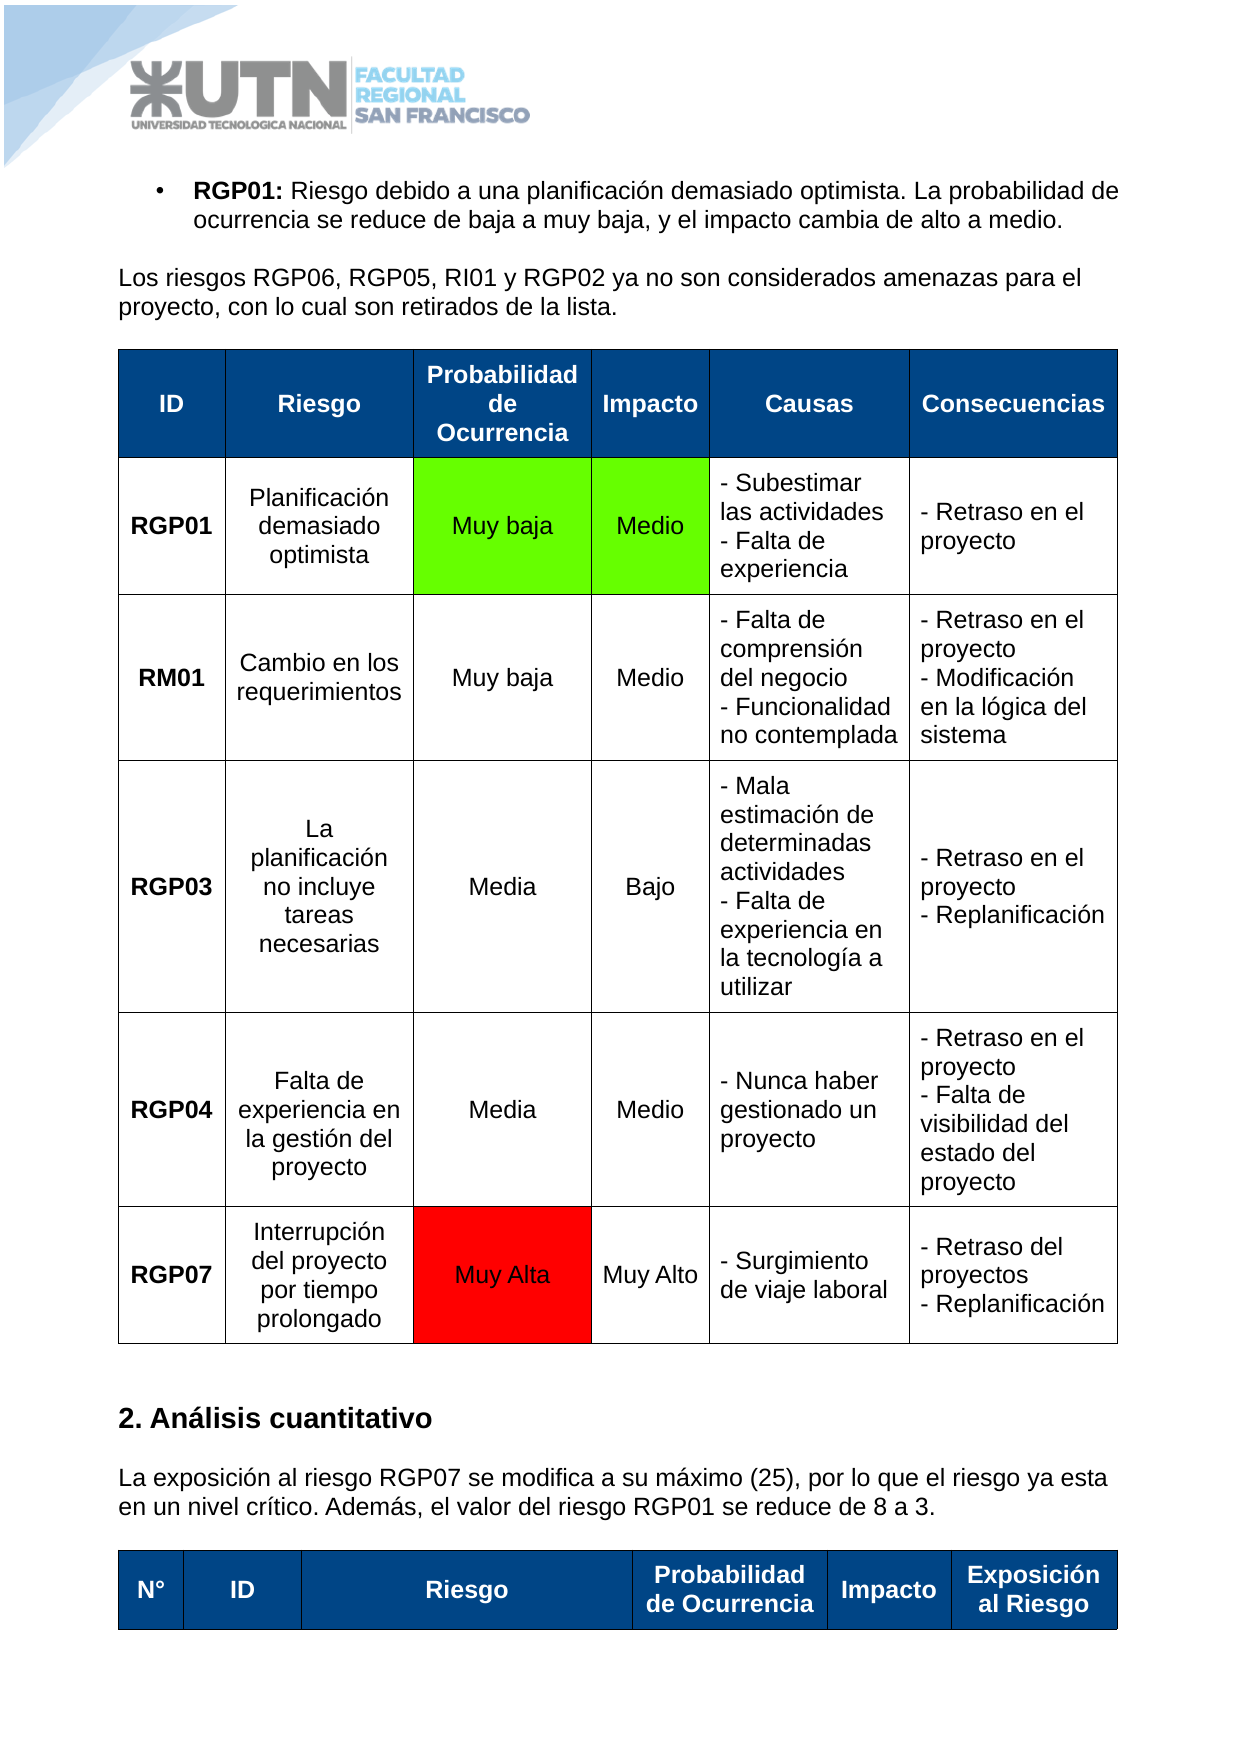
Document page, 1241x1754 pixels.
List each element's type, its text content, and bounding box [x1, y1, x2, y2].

table_header Impacto [592, 350, 709, 457]
table_cell Media [414, 1013, 591, 1206]
table_cell Bajo [592, 761, 709, 1012]
text 2. Análisis cuantitativo [118, 1401, 1122, 1434]
table_cell Interrupción del proyecto por tiempo prolongado [226, 1207, 413, 1343]
table_header Probabilidad de Ocurrencia [414, 350, 591, 457]
table_cell Muy Alto [592, 1207, 709, 1343]
table_cell RGP01 [119, 458, 225, 594]
table_cell - Mala estimación de determinadas actividades - Falta de experiencia en la tecnología a utilizar [710, 761, 909, 1012]
table_cell - Retraso en el proyecto - Modificación en la lógica del sistema [910, 595, 1117, 760]
table_cell Muy baja [414, 458, 591, 594]
table_header N° [119, 1551, 183, 1629]
picture [3, 5, 532, 169]
table_cell - Retraso en el proyecto - Replanificación [910, 761, 1117, 1012]
table_header Consecuencias [910, 350, 1117, 457]
table_cell - Retraso en el proyecto - Falta de visibilidad del estado del proyecto [910, 1013, 1117, 1206]
table_header Riesgo [302, 1551, 632, 1629]
table_cell Muy baja [414, 595, 591, 760]
table_cell - Retraso del proyectos - Replanificación [910, 1207, 1117, 1343]
table_header Exposición al Riesgo [952, 1551, 1117, 1629]
table_cell Cambio en los requerimientos [226, 595, 413, 760]
table_cell - Nunca haber gestionado un proyecto [710, 1013, 909, 1206]
table_cell Muy Alta [414, 1207, 591, 1343]
table_cell - Falta de comprensión del negocio - Funcionalidad no contemplada [710, 595, 909, 760]
table_cell La planificación no incluye tareas necesarias [226, 761, 413, 1012]
table_cell RM01 [119, 595, 225, 760]
text La exposición al riesgo RGP07 se modifica a su máximo (25), por lo que el riesgo ya esta en un nivel crítico. Además, el valor del riesgo RGP01 se reduce de 8 a 3. [118, 1463, 1122, 1521]
table_cell Medio [592, 458, 709, 594]
table_cell Falta de experiencia en la gestión del proyecto [226, 1013, 413, 1206]
text Los riesgos RGP06, RGP05, RI01 y RGP02 ya no son considerados amenazas para el proyecto, con lo cual son retirados de la lista. [118, 263, 1122, 320]
table_cell RGP04 [119, 1013, 225, 1206]
table_cell - Subestimar las actividades - Falta de experiencia [710, 458, 909, 594]
table_cell RGP03 [119, 761, 225, 1012]
list RGP01: Riesgo debido a una planificación demasiado optimista. La probabilidad de ocurrencia se reduce de baja a muy baja, y el impacto cambia de alto a medio. [156, 176, 1122, 234]
table_cell - Retraso en el proyecto [910, 458, 1117, 594]
table_cell - Surgimiento de viaje laboral [710, 1207, 909, 1343]
table_header ID [119, 350, 225, 457]
table_cell Media [414, 761, 591, 1012]
table_cell Medio [592, 1013, 709, 1206]
table_header Causas [710, 350, 909, 457]
table_cell RGP07 [119, 1207, 225, 1343]
table_header Probabilidad de Ocurrencia [633, 1551, 827, 1629]
table_cell Medio [592, 595, 709, 760]
table_header ID [184, 1551, 301, 1629]
table_header Riesgo [226, 350, 413, 457]
table_header Impacto [828, 1551, 951, 1629]
table_cell Planificación demasiado optimista [226, 458, 413, 594]
